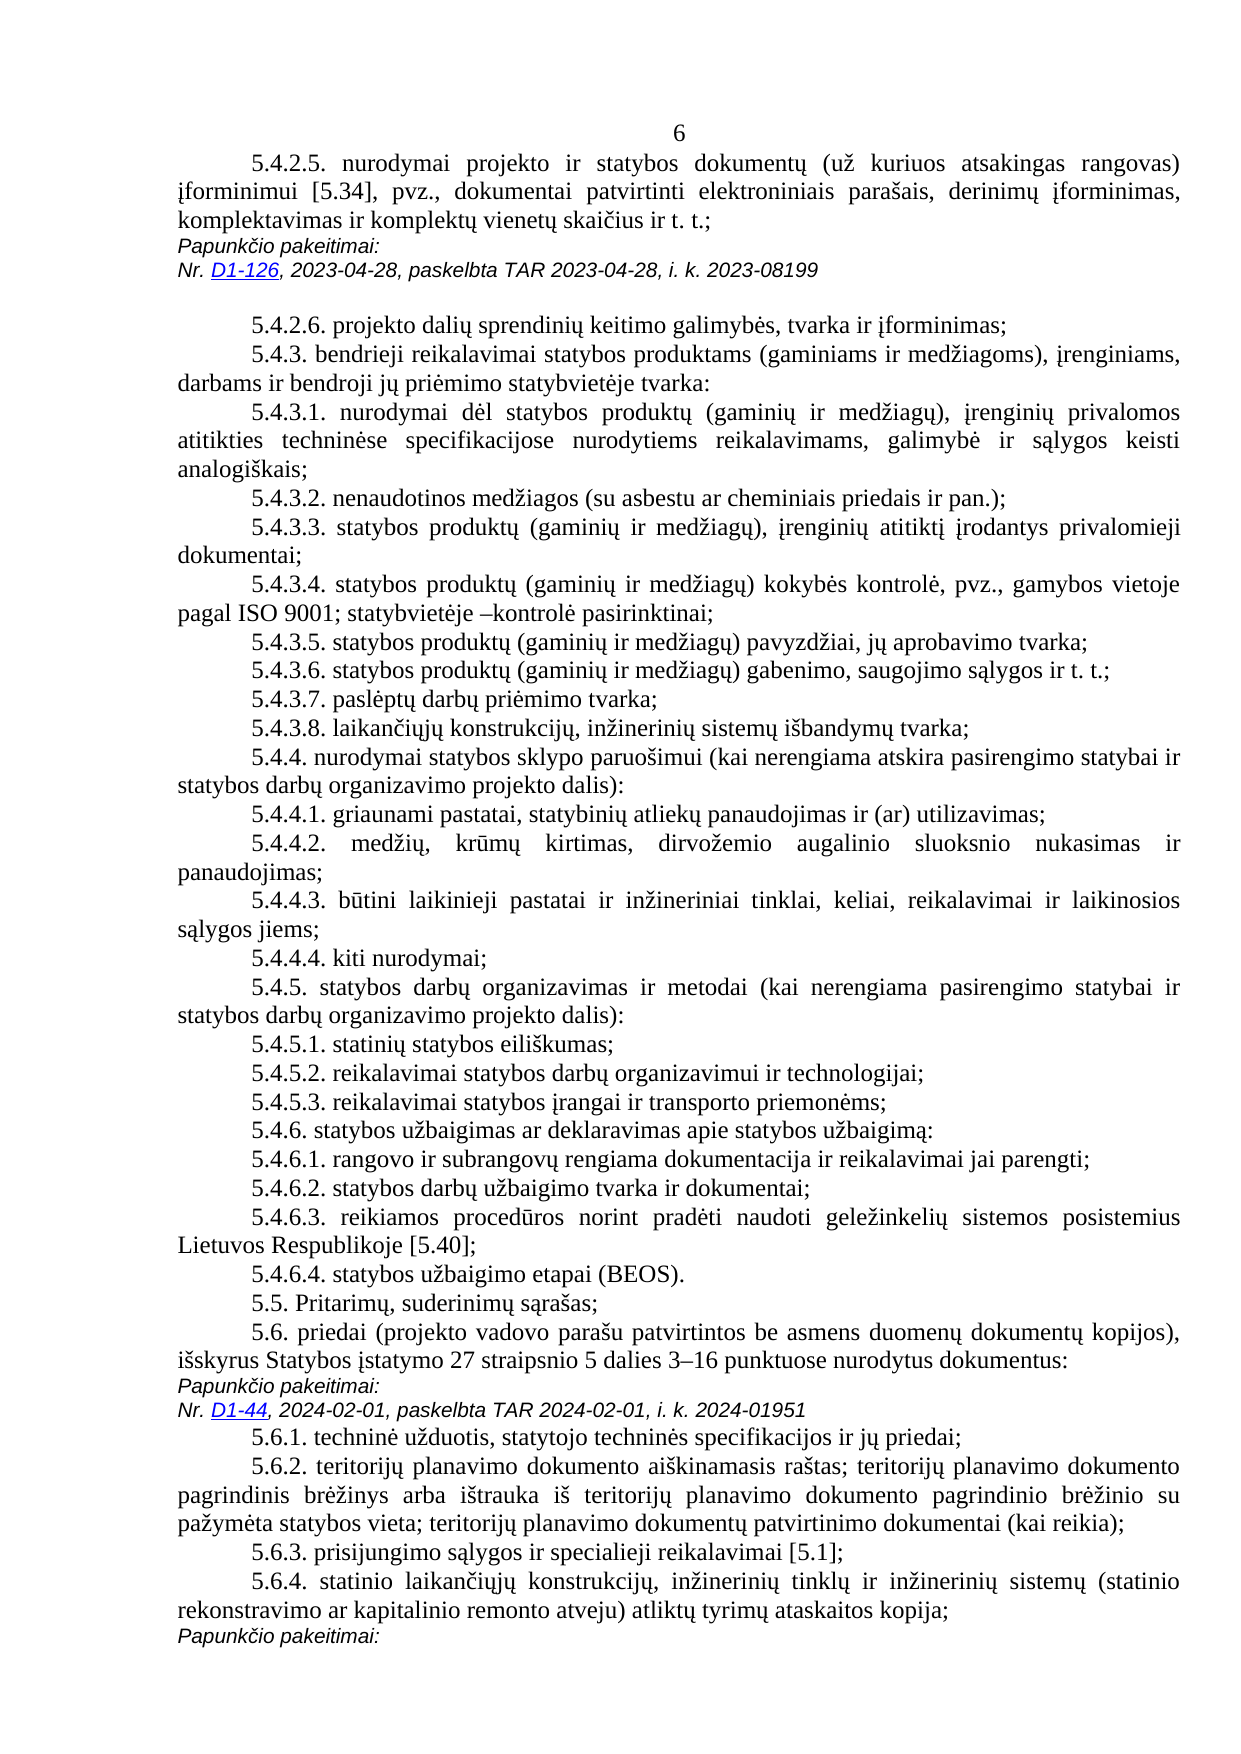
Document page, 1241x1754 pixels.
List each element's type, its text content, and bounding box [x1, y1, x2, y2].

text 5.6.3. prisijungimo sąlygos ir specialieji reikalavimai [5.1]; [177, 1537, 1181, 1566]
text 5.4.3.4. statybos produktų (gaminių ir medžiagų) kokybės kontrolė, pvz., gamybos vietoje pagal ISO 9001; statybvietėje –kontrolė pasirinktinai; [177, 569, 1181, 627]
text 5.4.4.3. būtini laikinieji pastatai ir inžineriniai tinklai, keliai, reikalavimai ir laikinosios sąlygos jiems; [177, 886, 1181, 943]
text 5.4.3.8. laikančiųjų konstrukcijų, inžinerinių sistemų išbandymų tvarka; [177, 713, 1181, 742]
text 5.4.6.1. rangovo ir subrangovų rengiama dokumentacija ir reikalavimai jai parengti; [177, 1144, 1181, 1173]
text 5.6.2. teritorijų planavimo dokumento aiškinamasis raštas; teritorijų planavimo dokumento pagrindinis brėžinys arba ištrauka iš teritorijų planavimo dokumento pagrindinio brėžinio su pažymėta statybos vieta; teritorijų planavimo dokumentų patvirtinimo dokumentai (kai reikia); [177, 1451, 1181, 1537]
text 5.4.3.5. statybos produktų (gaminių ir medžiagų) pavyzdžiai, jų aprobavimo tvarka; [177, 627, 1181, 656]
text 5.6. priedai (projekto vadovo parašu patvirtintos be asmens duomenų dokumentų kopijos), išskyrus Statybos įstatymo 27 straipsnio 5 dalies 3–16 punktuose nurodytus dokumentus: [177, 1317, 1181, 1374]
text 5.4.3.6. statybos produktų (gaminių ir medžiagų) gabenimo, saugojimo sąlygos ir t. t.; [177, 656, 1181, 684]
text 5.4.4. nurodymai statybos sklypo paruošimui (kai nerengiama atskira pasirengimo statybai ir statybos darbų organizavimo projekto dalis): [177, 742, 1181, 799]
text 5.4.3.7. paslėptų darbų priėmimo tvarka; [177, 684, 1181, 713]
text Nr. D1-126, 2023-04-28, paskelbta TAR 2023-04-28, i. k. 2023-08199 [177, 258, 1181, 282]
text 5.4.4.2. medžių, krūmų kirtimas, dirvožemio augalinio sluoksnio nukasimas ir panaudojimas; [177, 828, 1181, 886]
text Papunkčio pakeitimai: [177, 1374, 1181, 1398]
text 5.4.5. statybos darbų organizavimas ir metodai (kai nerengiama pasirengimo statybai ir statybos darbų organizavimo projekto dalis): [177, 972, 1181, 1029]
text 5.4.4.4. kiti nurodymai; [177, 943, 1181, 972]
text 5.6.4. statinio laikančiųjų konstrukcijų, inžinerinių tinklų ir inžinerinių sistemų (statinio rekonstravimo ar kapitalinio remonto atveju) atliktų tyrimų ataskaitos kopija; [177, 1566, 1181, 1623]
text 5.4.5.1. statinių statybos eiliškumas; [177, 1029, 1181, 1058]
text 5.4.3. bendrieji reikalavimai statybos produktams (gaminiams ir medžiagoms), įrenginiams, darbams ir bendroji jų priėmimo statybvietėje tvarka: [177, 339, 1181, 397]
text 5.4.6.3. reikiamos procedūros norint pradėti naudoti geležinkelių sistemos posistemius Lietuvos Respublikoje [5.40]; [177, 1202, 1181, 1259]
text 5.4.3.2. nenaudotinos medžiagos (su asbestu ar cheminiais priedais ir pan.); [177, 483, 1181, 512]
text Nr. D1-44, 2024-02-01, paskelbta TAR 2024-02-01, i. k. 2024-01951 [177, 1398, 1181, 1422]
text 5.5. Pritarimų, suderinimų sąrašas; [177, 1288, 1181, 1317]
text 5.4.3.1. nurodymai dėl statybos produktų (gaminių ir medžiagų), įrenginių privalomos atitikties techninėse specifikacijose nurodytiems reikalavimams, galimybė ir sąlygos keisti analogiškais; [177, 397, 1181, 483]
text 5.4.6.2. statybos darbų užbaigimo tvarka ir dokumentai; [177, 1173, 1181, 1202]
text 5.4.4.1. griaunami pastatai, statybinių atliekų panaudojimas ir (ar) utilizavimas; [177, 799, 1181, 828]
text Papunkčio pakeitimai: [177, 234, 1181, 258]
text 5.4.5.3. reikalavimai statybos įrangai ir transporto priemonėms; [177, 1087, 1181, 1116]
text 5.4.5.2. reikalavimai statybos darbų organizavimui ir technologijai; [177, 1058, 1181, 1087]
text 5.4.2.5. nurodymai projekto ir statybos dokumentų (už kuriuos atsakingas rangovas) įforminimui [5.34], pvz., dokumentai patvirtinti elektroniniais parašais, derinimų įforminimas, komplektavimas ir komplektų vienetų skaičius ir t. t.; [177, 148, 1181, 234]
text 5.4.6. statybos užbaigimas ar deklaravimas apie statybos užbaigimą: [177, 1116, 1181, 1144]
text 5.6.1. techninė užduotis, statytojo techninės specifikacijos ir jų priedai; [177, 1422, 1181, 1451]
text Papunkčio pakeitimai: [177, 1623, 1181, 1647]
text 5.4.2.6. projekto dalių sprendinių keitimo galimybės, tvarka ir įforminimas; [177, 311, 1181, 339]
text 5.4.3.3. statybos produktų (gaminių ir medžiagų), įrenginių atitiktį įrodantys privalomieji dokumentai; [177, 512, 1181, 569]
text 5.4.6.4. statybos užbaigimo etapai (BEOS). [177, 1259, 1181, 1288]
